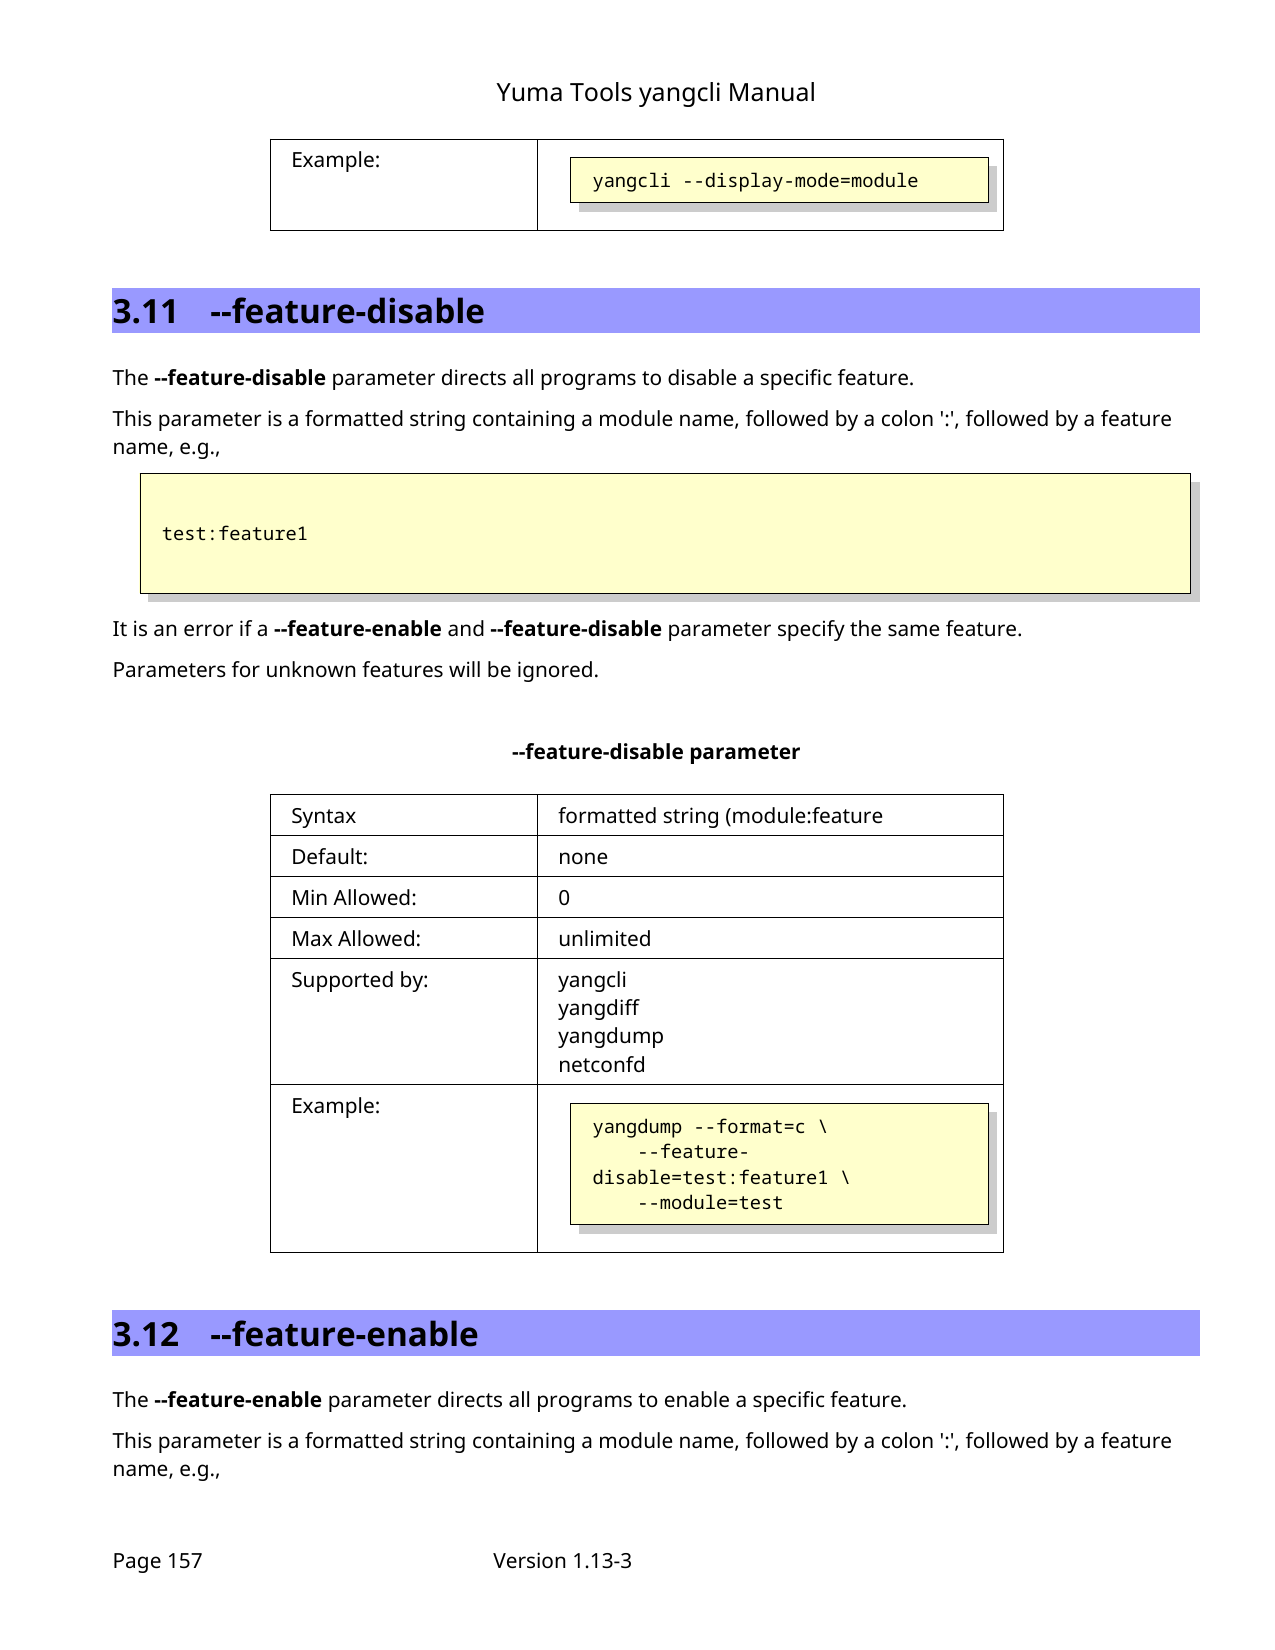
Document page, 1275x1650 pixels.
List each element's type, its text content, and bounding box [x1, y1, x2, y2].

text Parameters for unknown features will be ignored. [112, 655, 1200, 684]
table_cell yangcli --display-mode=module [538, 140, 1003, 229]
text This parameter is a formatted string containing a module name, followed by a colon ':', followed by a feature name, e.g., [112, 1426, 1200, 1483]
text test:feature1 [141, 511, 1190, 546]
text The --feature-enable parameter directs all programs to enable a specific feature. [112, 1385, 1200, 1413]
text It is an error if a --feature-enable and --feature-disable parameter specify the same feature. [112, 614, 1200, 643]
text This parameter is a formatted string containing a module name, followed by a colon ':', followed by a feature name, e.g., [112, 404, 1200, 461]
table_cell unlimited [538, 918, 1003, 958]
subtitle --feature-disable [112, 288, 1200, 333]
table_cell yangdump --format=c \ --feature-disable=test:feature1 \ --module=test [538, 1085, 1003, 1252]
table_cell Supported by: [271, 959, 537, 1084]
table_header Syntax [271, 795, 537, 835]
subtitle --feature-enable [112, 1310, 1200, 1356]
table_cell Min Allowed: [271, 877, 537, 917]
table_header formatted string (module:feature [538, 795, 1003, 835]
table_cell yangcli yangdiff yangdump netconfd [538, 959, 1003, 1084]
table_cell 0 [538, 877, 1003, 917]
text The --feature-disable parameter directs all programs to disable a specific feature. [112, 363, 1200, 391]
subtitle --feature-disable parameter [127, 737, 1185, 766]
table_cell Example: [271, 1085, 537, 1252]
table_cell Default: [271, 836, 537, 876]
table_cell Example: [271, 140, 537, 229]
table_cell Max Allowed: [271, 918, 537, 958]
table_cell none [538, 836, 1003, 876]
